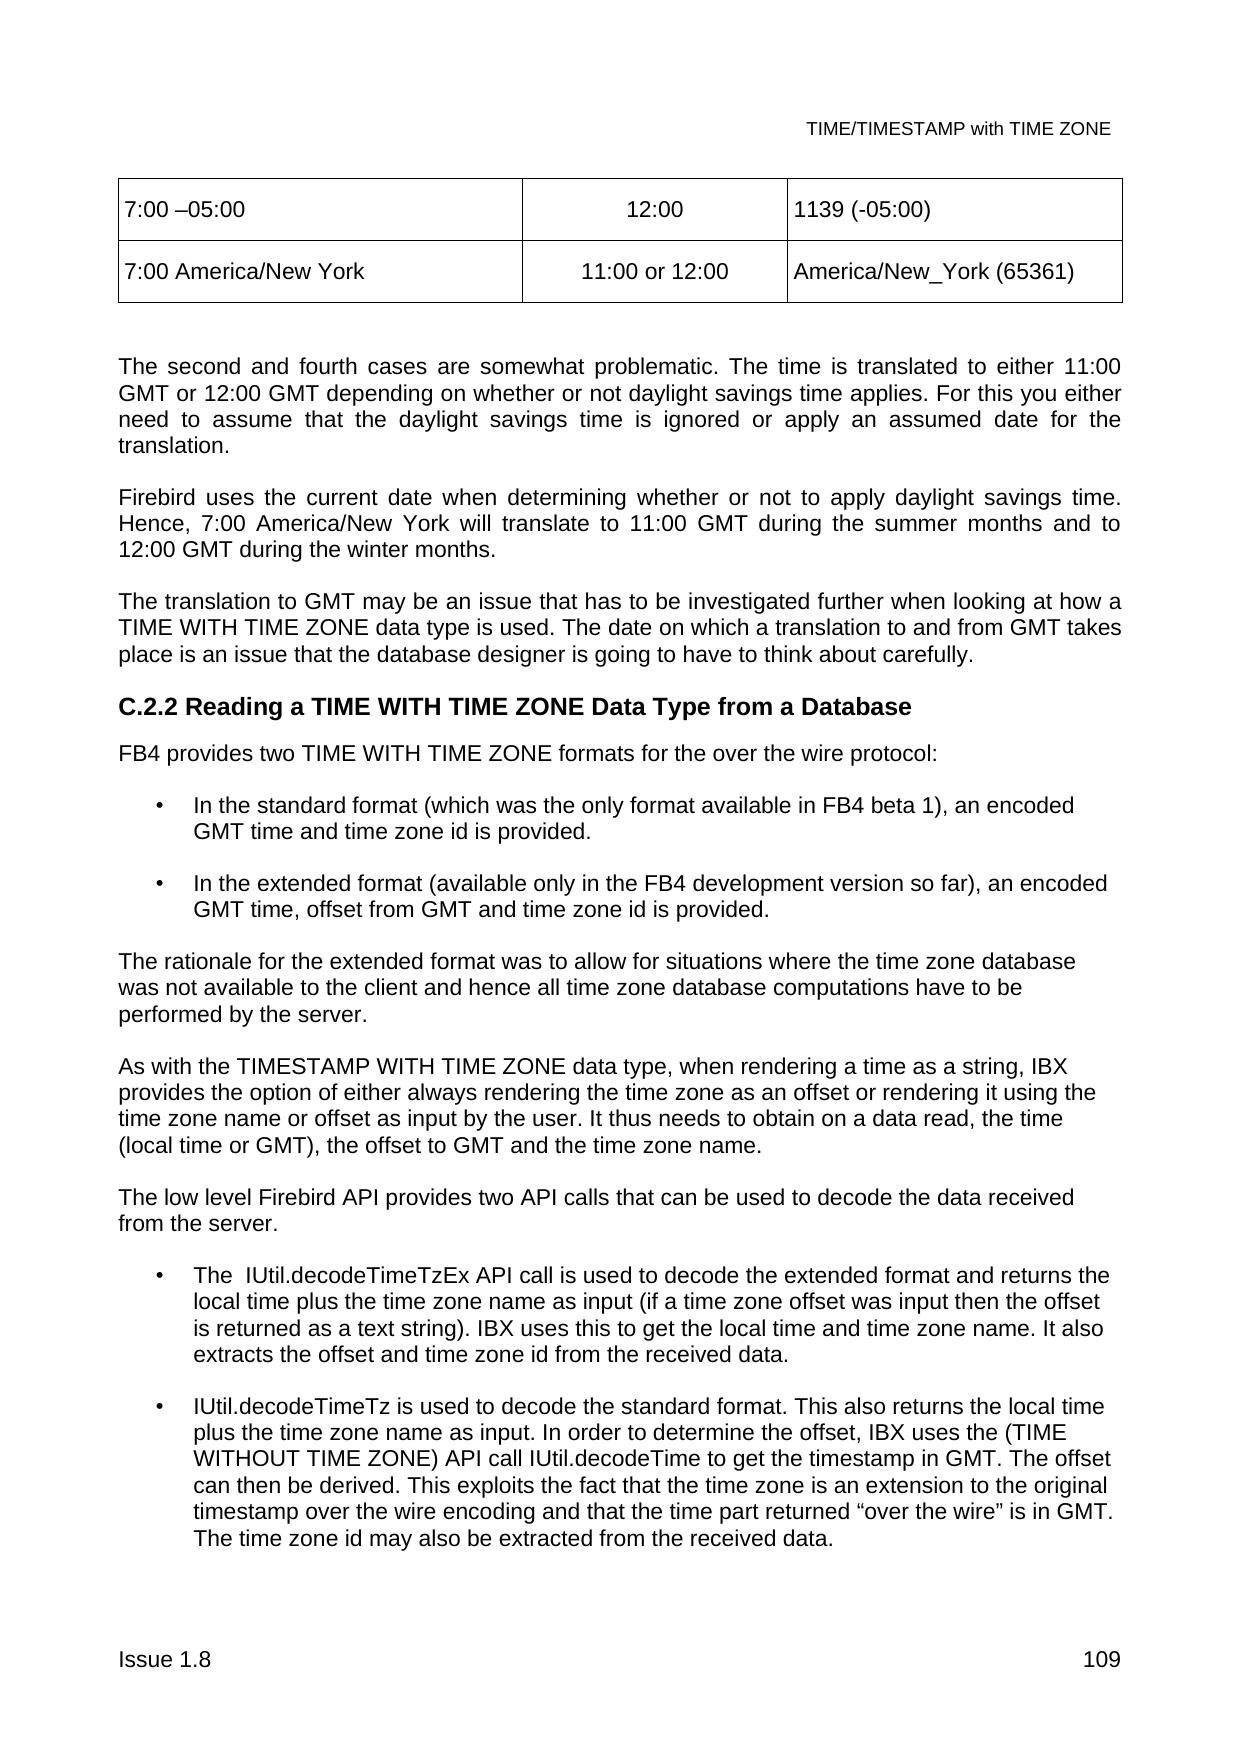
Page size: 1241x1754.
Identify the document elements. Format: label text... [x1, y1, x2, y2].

text FB4 provides two TIME WITH TIME ZONE formats for the over the wire protocol: [118, 740, 1122, 766]
table_cell 12:00 [523, 179, 787, 240]
text The low level Firebird API provides two API calls that can be used to decode the data received from the server. [118, 1183, 1122, 1236]
table_cell America/New_York (65361) [788, 241, 1122, 302]
list The IUtil.decodeTimeTzEx API call is used to decode the extended format and returns the local time plus the time zone name as input (if a time zone offset was input then the offset is returned as a text string). IBX uses this to get the local time and time zone name. It also extracts the offset and time zone id from the received data. [156, 1262, 1122, 1367]
list In the extended format (available only in the FB4 development version so far), an encoded GMT time, offset from GMT and time zone id is provided. [156, 870, 1122, 922]
text The rationale for the extended format was to allow for situations where the time zone database was not available to the client and hence all time zone database computations have to be performed by the server. [118, 948, 1122, 1027]
subtitle Reading a TIME WITH TIME ZONE Data Type from a Database [118, 692, 1122, 721]
table_cell 7:00 America/New York [119, 241, 522, 302]
list In the standard format (which was the only format available in FB4 beta 1), an encoded GMT time and time zone id is provided. [156, 792, 1122, 844]
text The second and fourth cases are somewhat problematic. The time is translated to either 11:00 GMT or 12:00 GMT depending on whether or not daylight savings time applies. For this you either need to assume that the daylight savings time is ignored or apply an assumed date for the translation. [118, 353, 1122, 459]
table_cell 1139 (-05:00) [788, 179, 1122, 240]
text As with the TIMESTAMP WITH TIME ZONE data type, when rendering a time as a string, IBX provides the option of either always rendering the time zone as an offset or rendering it using the time zone name or offset as input by the user. It thus needs to obtain on a data read, the time (local time or GMT), the offset to GMT and the time zone name. [118, 1053, 1122, 1158]
table_cell 7:00 –05:00 [119, 179, 522, 240]
text Firebird uses the current date when determining whether or not to apply daylight savings time. Hence, 7:00 America/New York will translate to 11:00 GMT during the summer months and to 12:00 GMT during the winter months. [118, 484, 1122, 563]
table_cell 11:00 or 12:00 [523, 241, 787, 302]
list IUtil.decodeTimeTz is used to decode the standard format. This also returns the local time plus the time zone name as input. In order to determine the offset, IBX uses the (TIME WITHOUT TIME ZONE) API call IUtil.decodeTime to get the timestamp in GMT. The offset can then be derived. This exploits the fact that the time zone is an extension to the original timestamp over the wire encoding and that the time part returned “over the wire” is in GMT. The time zone id may also be extracted from the received data. [156, 1393, 1122, 1551]
text The translation to GMT may be an issue that has to be investigated further when looking at how a TIME WITH TIME ZONE data type is used. The date on which a translation to and from GMT takes place is an issue that the database designer is going to have to think about carefully. [118, 588, 1122, 667]
